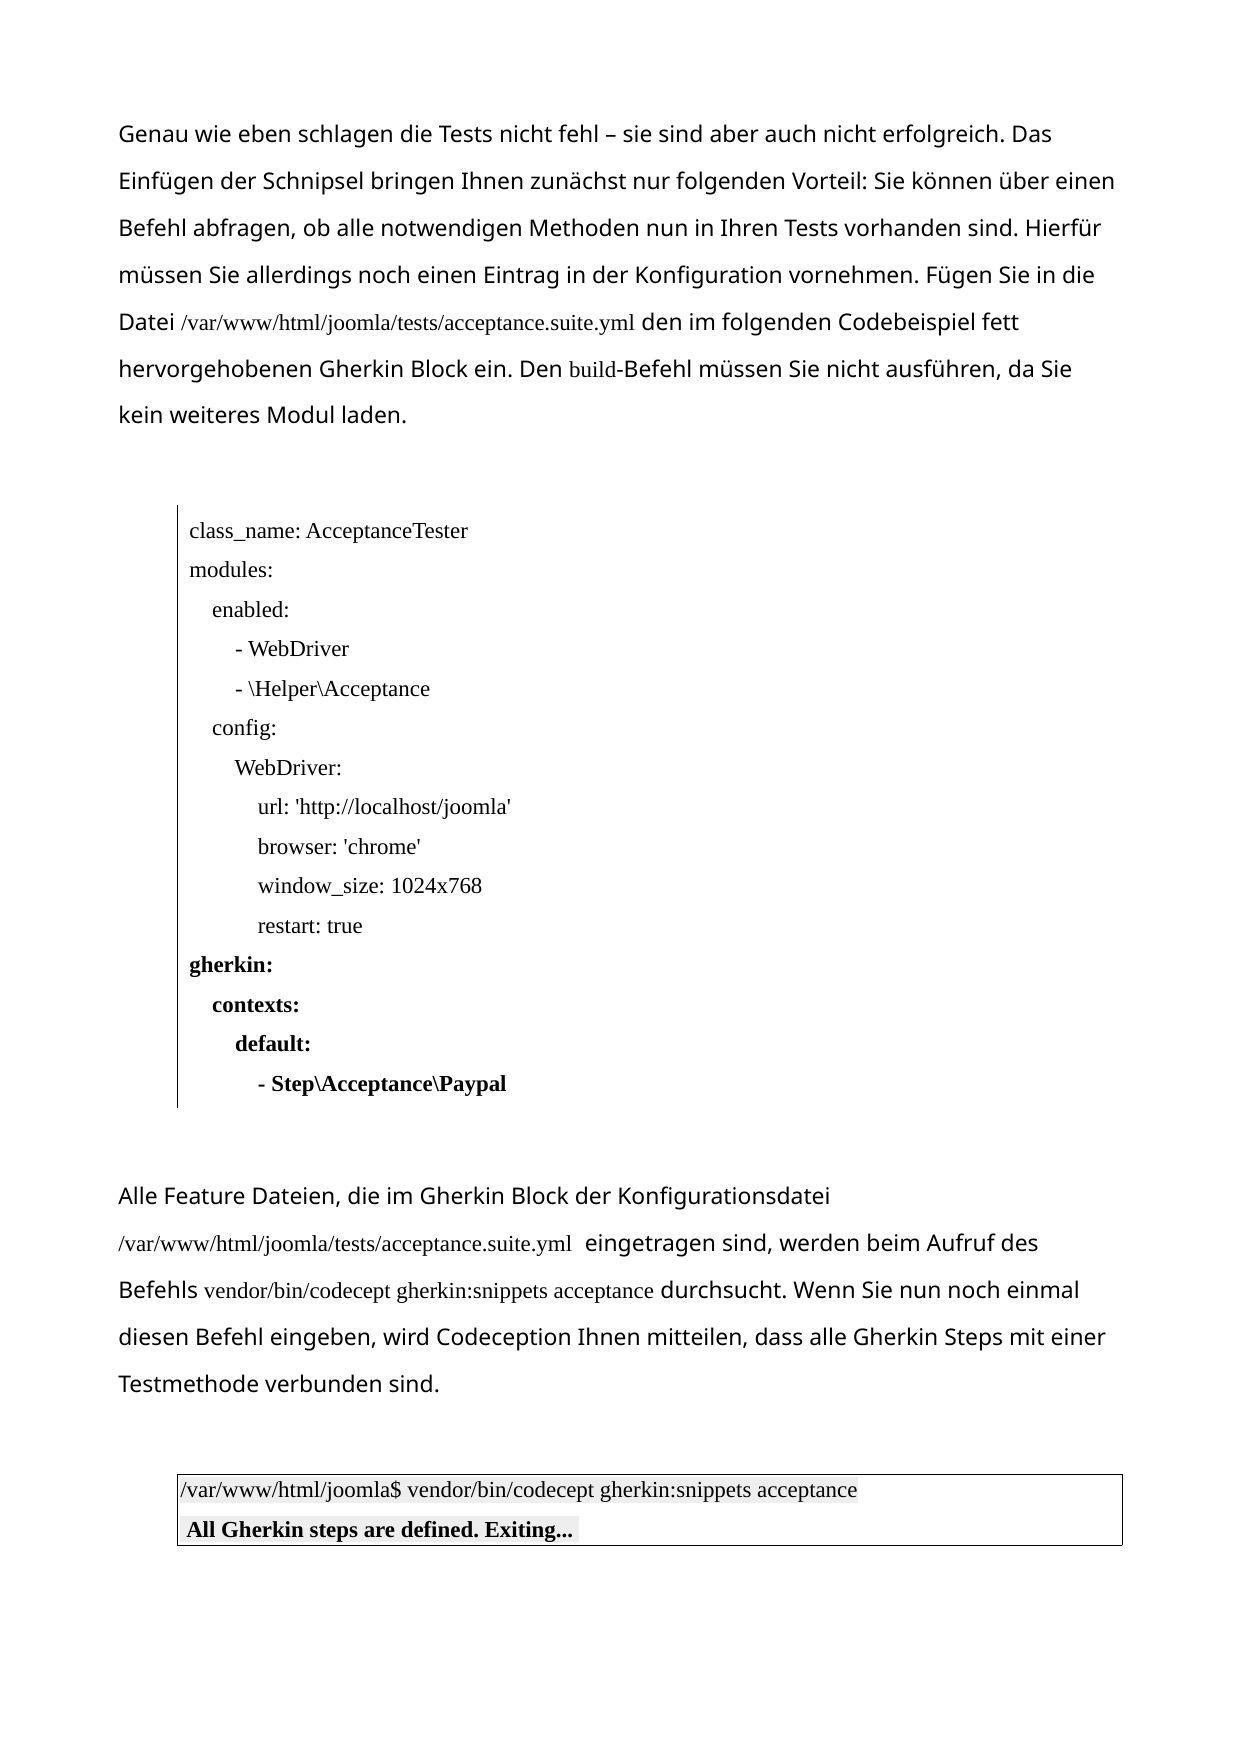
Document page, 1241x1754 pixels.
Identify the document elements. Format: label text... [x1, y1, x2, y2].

text Alle Feature Dateien, die im Gherkin Block der Konfigurationsdatei /var/www/html/joomla/tests/acceptance.suite.yml eingetragen sind, werden beim Aufruf des Befehls vendor/bin/codecept gherkin:snippets acceptance durchsucht. Wenn Sie nun noch einmal diesen Befehl eingeben, wird Codeception Ihnen mitteilen, dass alle Gherkin Steps mit einer Testmethode verbunden sind. [118, 1180, 1122, 1399]
text Genau wie eben schlagen die Tests nicht fehl – sie sind aber auch nicht erfolgreich. Das Einfügen der Schnipsel bringen Ihnen zunächst nur folgenden Vorteil: Sie können über einen Befehl abfragen, ob alle notwendigen Methoden nun in Ihren Tests vorhanden sind. Hierfür müssen Sie allerdings noch einen Eintrag in der Konfiguration vornehmen. Fügen Sie in die Datei /var/www/html/joomla/tests/acceptance.suite.yml den im folgenden Codebeispiel fett hervorgehobenen Gherkin Block ein. Den build-Befehl müssen Sie nicht ausführen, da Sie kein weiteres Modul laden. [118, 118, 1122, 431]
text /var/www/html/joomla$ vendor/bin/codecept gherkin:snippets acceptance All Gherkin steps are defined. Exiting... [178, 1475, 1122, 1545]
text class_name: AcceptanceTester modules: enabled: - WebDriver - \Helper\Acceptance config: WebDriver: url: 'http://localhost/joomla' browser: 'chrome' window_size: 1024x768 restart: true gherkin: contexts: default: - Step\Acceptance\Paypal [178, 505, 1122, 1108]
